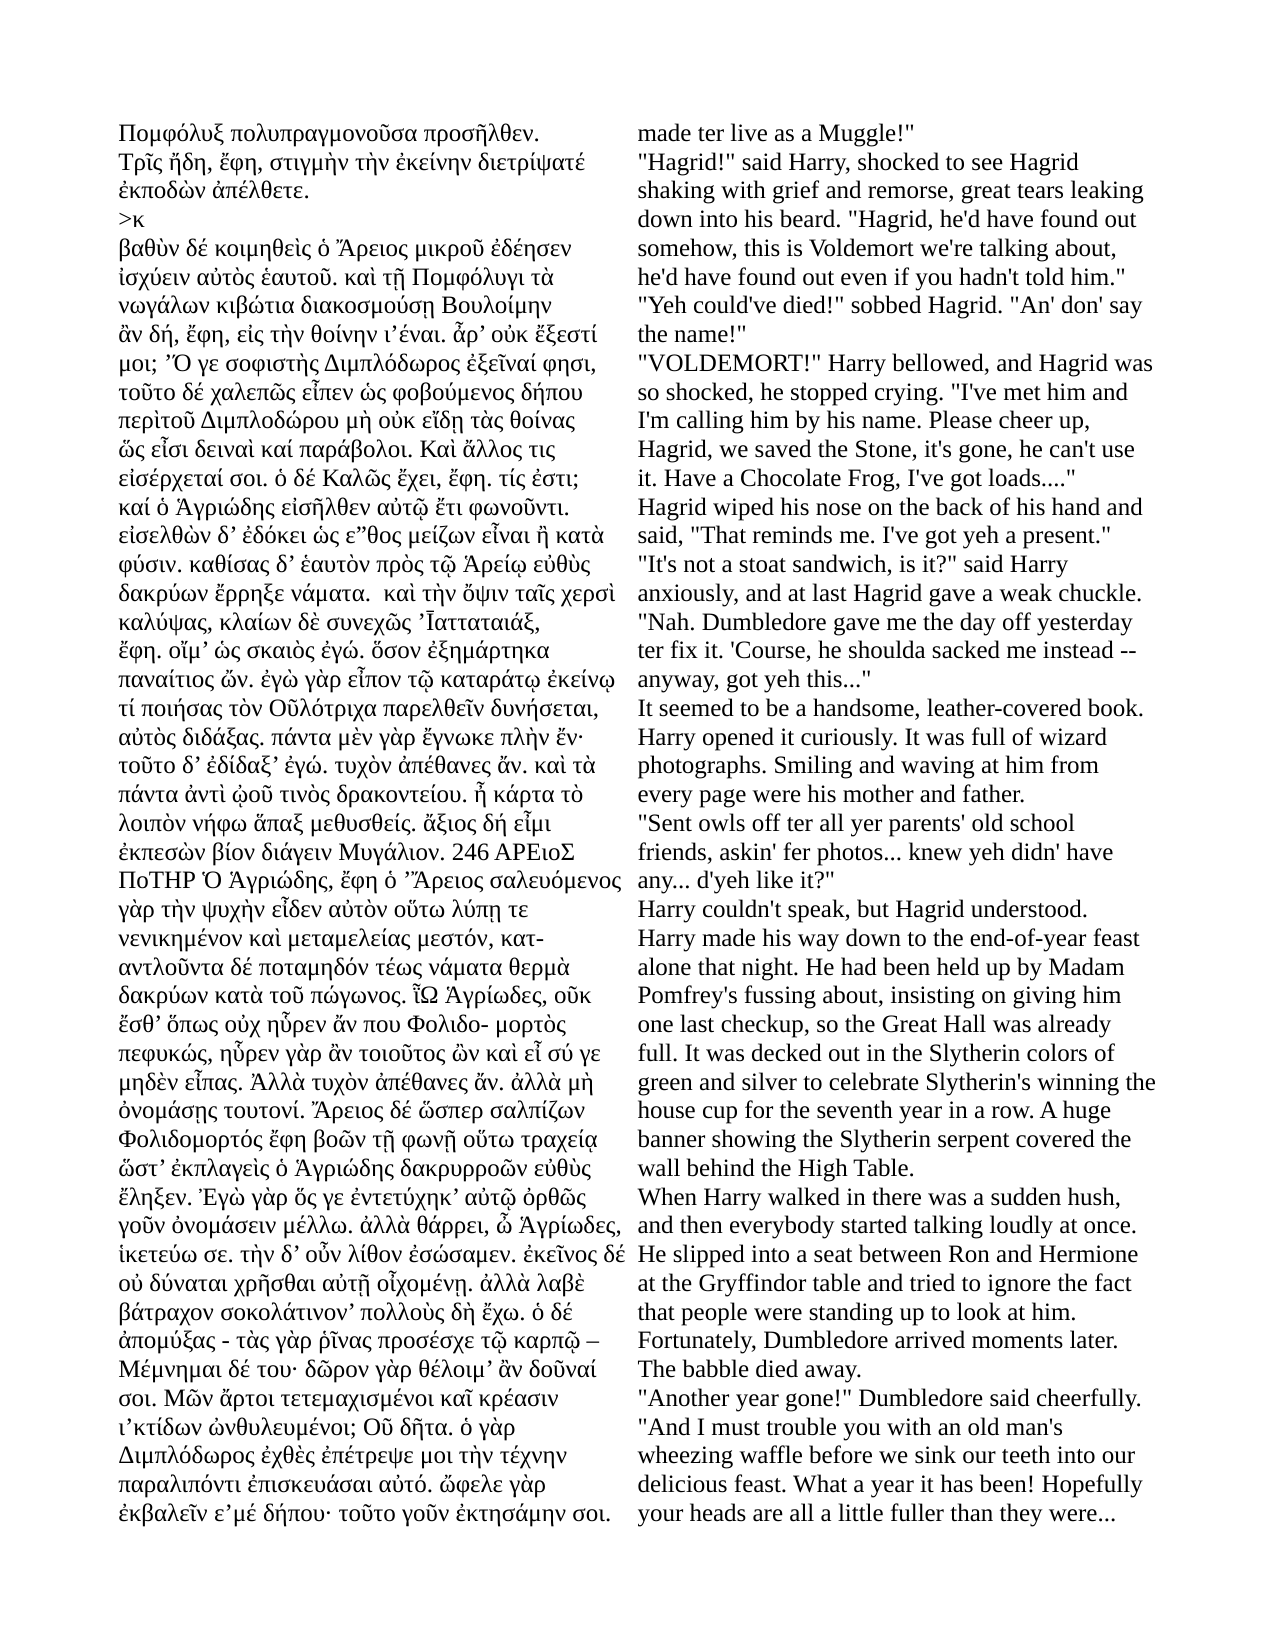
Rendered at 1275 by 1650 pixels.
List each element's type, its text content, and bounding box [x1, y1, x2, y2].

table_cell made ter live as a Muggle!" "Hagrid!" said Harry, shocked to see Hagrid shaking with grief and remorse, great tears leaking down into his beard. "Hagrid, he'd have found out somehow, this is Voldemort we're talking about, he'd have found out even if you hadn't told him." "Yeh could've died!" sobbed Hagrid. "An' don' say the name!" "VOLDEMORT!" Harry bellowed, and Hagrid was so shocked, he stopped crying. "I've met him and I'm calling him by his name. Please cheer up, Hagrid, we saved the Stone, it's gone, he can't use it. Have a Chocolate Frog, I've got loads...." Hagrid wiped his nose on the back of his hand and said, "That reminds me. I've got yeh a present." "It's not a stoat sandwich, is it?" said Harry anxiously, and at last Hagrid gave a weak chuckle. "Nah. Dumbledore gave me the day off yesterday ter fix it. 'Course, he shoulda sacked me instead -- anyway, got yeh this..." It seemed to be a handsome, leather-covered book. Harry opened it curiously. It was full of wizard photographs. Smiling and waving at him from every page were his mother and father. "Sent owls off ter all yer parents' old school friends, askin' fer photos... knew yeh didn' have any... d'yeh like it?" Harry couldn't speak, but Hagrid understood. Harry made his way down to the end-of-year feast alone that night. He had been held up by Madam Pomfrey's fussing about, insisting on giving him one last checkup, so the Great Hall was already full. It was decked out in the Slytherin colors of green and silver to celebrate Slytherin's winning the house cup for the seventh year in a row. A huge banner showing the Slytherin serpent covered the wall behind the High Table. When Harry walked in there was a sudden hush, and then everybody started talking loudly at once. He slipped into a seat between Ron and Hermione at the Gryffindor table and tried to ignore the fact that people were standing up to look at him. Fortunately, Dumbledore arrived moments later. The babble died away. "Another year gone!" Dumbledore said cheerfully. "And I must trouble you with an old man's wheezing waffle before we sink our teeth into our delicious feast. What a year it has been! Hopefully your heads are all a little fuller than they were... [637, 118, 1157, 1527]
table_cell Πομφόλυξ πολυπραγμονοῦσα προσῆλθεν. Τρῖς ἤδη, ἔφη, στιγμὴν τὴν ἐκείνην διετρίψατέ ἐκποδὼν ἀπέλθετε. >κ βαθὺν δέ κοιμηθεὶς ὁ Ἄρειος μικροῦ ἐδέησεν ἰσχύειν αὐτὸς ἑαυτοῦ. καὶ τῇ Πομφόλυγι τὰ νωγάλων κιβώτια διακοσμούσῃ Βουλοίμην ἂν δή, ἔφη, εἰς τὴν θοίνην ι’έναι. ἆρ’ οὐκ ἔξεστί μοι; ’Ό γε σοφιστὴς Διμπλόδωρος ἐξεῖναί φησι, τοῦτο δέ χαλεπῶς εἶπεν ὡς φοβούμενος δήπου περὶτοῦ Διμπλοδώρου μὴ οὐκ εἴδῃ τὰς θοίνας ὥς εἶσι δειναὶ καί παράβολοι. Καὶ ἄλλος τις εἰσέρχεταί σοι. ὁ δέ Καλῶς ἔχει, ἔφη. τίς ἐστι; καί ὁ Ἁγριώδης εἰσῆλθεν αὐτῷ ἔτι φωνοῦντι. εἰσελθὼν δ’ ἐδόκει ὡς ε”θος μείζων εἶναι ἢ κατὰ φύσιν. καθίσας δ’ ἑαυτὸν πρὸς τῷ Ἁρείῳ εὐθὺς δακρύων ἔρρηξε νάματα. καὶ τὴν ὄψιν ταῖς χερσὶ καλύψας, κλαίων δὲ συνεχῶς ’Ῑατταταιάξ, ἔφη. οἴμ’ ὡς σκαιὸς ἐγώ. ὅσον ἐξημάρτηκα παναίτιος ὤν. ἐγὼ γὰρ εἶπον τῷ καταράτῳ ἐκείνῳ τί ποιήσας τὸν Οῦλότριχα παρελθεῖν δυνήσεται, αὐτὸς διδάξας. πάντα μὲν γὰρ ἔγνωκε πλὴν ἔν· τοῦτο δ’ ἐδίδαξ’ ἐγώ. τυχὸν ἀπέθανες ἄν. καὶ τὰ πάντα ἀντὶ ᾠοῦ τινὸς δρακοντείου. ἦ κάρτα τὸ λοιπὸν νήφω ἅπαξ μεθυσθείς. ἄξιος δή εἶμι ἐκπεσὼν βίον διάγειν Μυγάλιον. 246 ΑΡΕιοΣ ΠοΤΗΡ Ὁ Ἁγριώδης, ἔφη ὁ ’Ἄρειος σαλευόμενος γὰρ τὴν ψυχὴν εἶδεν αὐτὸν οὕτω λύπῃ τε νενικημένον καὶ μεταμελείας μεστόν, κατ- αντλοῦντα δέ ποταμηδόν τέως νάματα θερμὰ δακρύων κατὰ τοῦ πώγωνος. ῗΩ Ἁγρίωδες, οῦκ ἔσθ’ ὅπως οὐχ ηὗρεν ἄν που Φολιδο- μορτὸς πεφυκώς, ηὗρεν γὰρ ἂν τοιοῦτος ὢν καὶ εἶ σύ γε μηδὲν εἶπας. Ἀλλὰ τυχὸν ἀπέθανες ἄν. ἀλλὰ μὴ ὀνομάσῃς τουτονί. Ἄρειος δέ ὥσπερ σαλπίζων Φολιδομορτός ἔφη βοῶν τῇ φωνῇ οὕτω τραχείᾳ ὥστ’ ἐκπλαγεὶς ὁ Ἁγριώδης δακρυρροῶν εὐθὺς ἔληξεν. Ἐγὼ γὰρ ὅς γε ἐντετύχηκ’ αὐτῷ ὀρθῶς γοῦν ὀνομάσειν μέλλω. ἀλλὰ θάρρει, ὦ Ἁγρίωδες, ἱκετεύω σε. τὴν δ’ οὖν λίθον ἐσώσαμεν. ἐκεῖνος δέ οὐ δύναται χρῆσθαι αὐτῇ οἶχομένῃ. ἀλλὰ λαβὲ βάτραχον σοκολάτινον’ πολλοὺς δὴ ἔχω. ὁ δέ ἀπομύξας - τὰς γὰρ ῥῖνας προσέσχε τῷ καρπῷ – Μέμνημαι δέ του· δῶρον γὰρ θέλοιμ’ ἂν δοῦναί σοι. Μῶν ἄρτοι τετεμαχισμένοι καῖ κρέασιν ι’κτίδων ὠνθυλευμένοι; Οῦ δῆτα. ὁ γὰρ Διμπλόδωρος ἐχθὲς ἐπέτρεψε μοι τὴν τέχνην παραλιπόντι ἐπισκευάσαι αὐτό. ὤφελε γὰρ ἐκβαλεῖν ε’μέ δήπου· τοῦτο γοῦν ἐκτησάμην σοι. [118, 118, 637, 1527]
